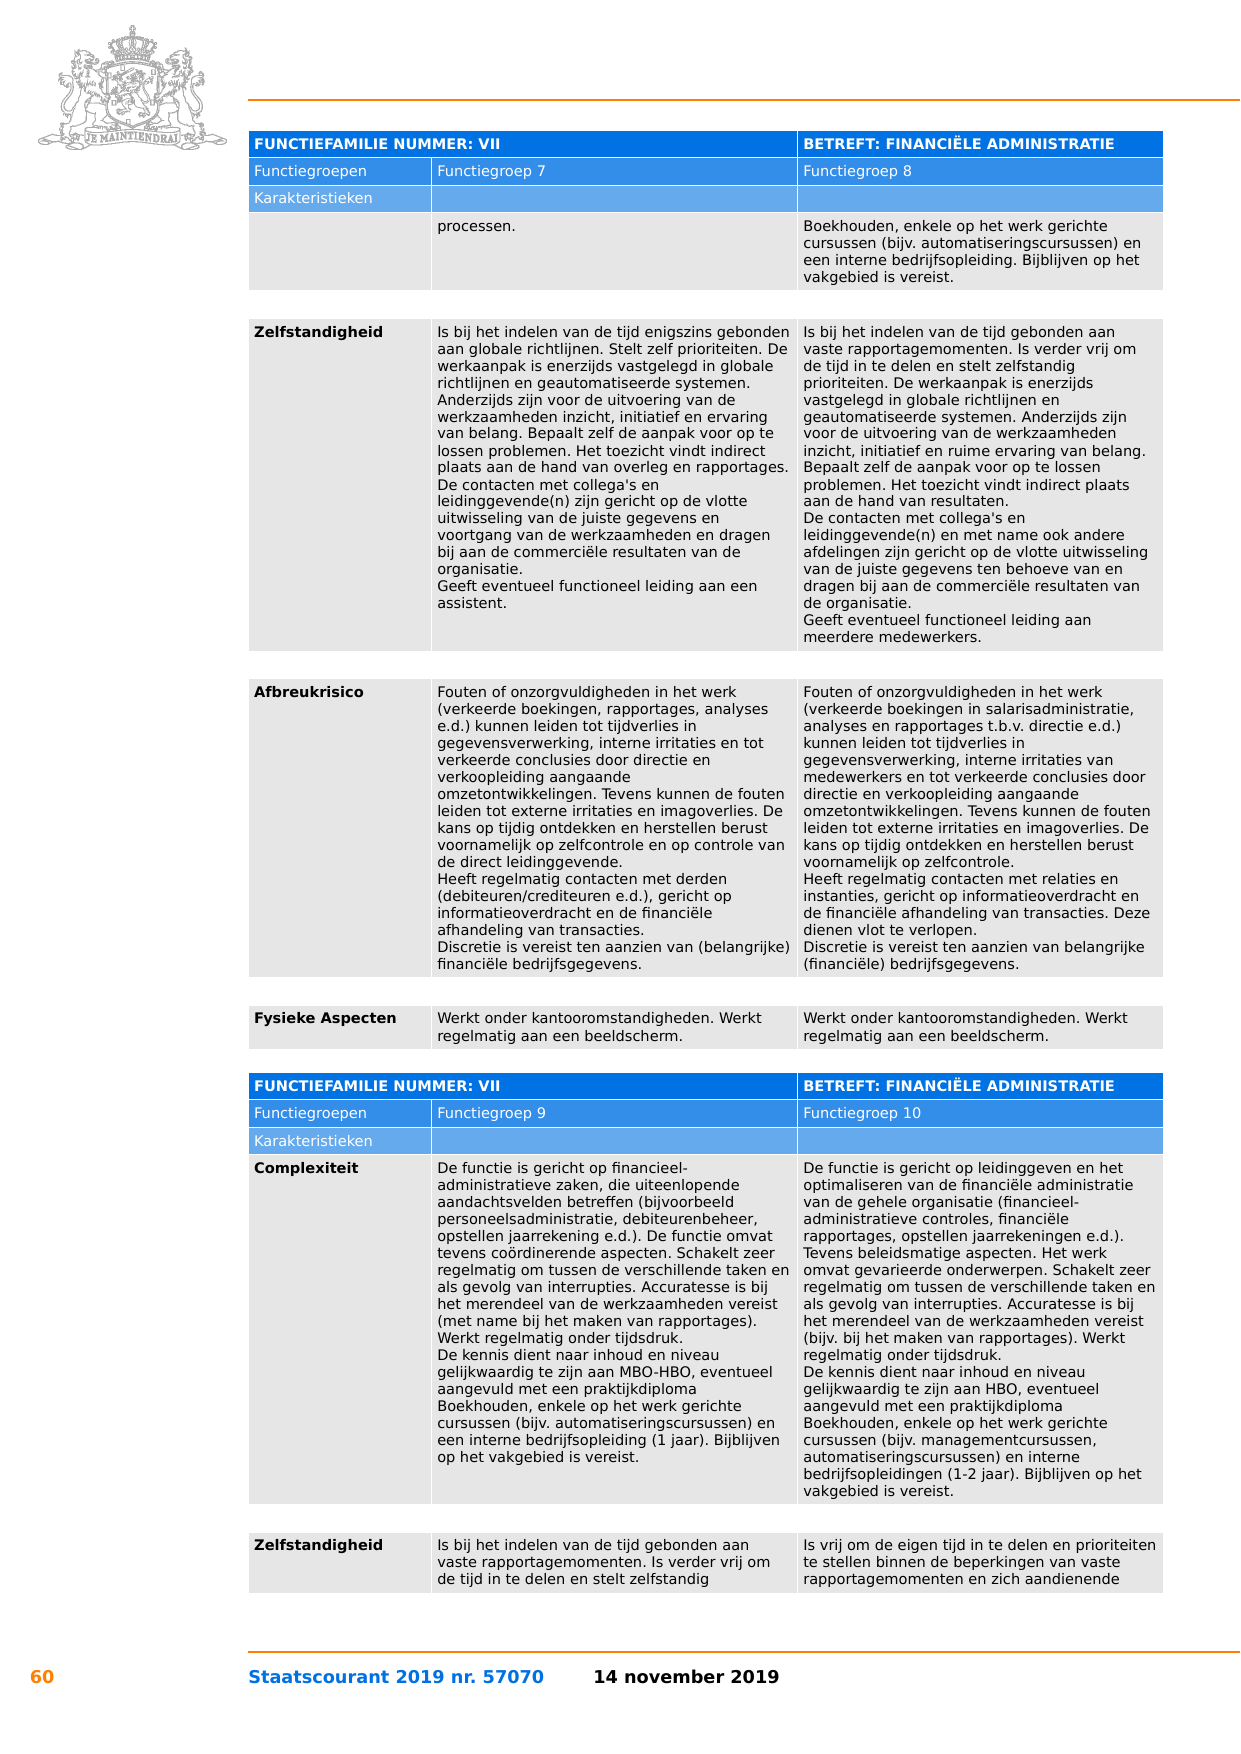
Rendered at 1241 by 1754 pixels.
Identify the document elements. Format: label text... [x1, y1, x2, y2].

table_cell Is vrij om de eigen tijd in te delen en prioriteiten te stellen binnen de beperkingen van vaste rapportagemomenten en zich aandienende [798, 1533, 1163, 1593]
table_cell [432, 1128, 797, 1154]
table_cell Functiegroep 10 [798, 1100, 1163, 1127]
table_cell Functiegroep 7 [432, 158, 797, 185]
table_cell [249, 213, 431, 290]
table_cell Karakteristieken [249, 186, 431, 212]
table_cell Is bij het indelen van de tijd enigszins gebonden aan globale richtlijnen. Stelt zelf prioriteiten. De werkaanpak is enerzijds vastgelegd in globale richtlijnen en geautomatiseerde systemen. Anderzijds zijn voor de uitvoering van de werkzaamheden inzicht, initiatief en ervaring van belang. Bepaalt zelf de aanpak voor op te lossen problemen. Het toezicht vindt indirect plaats aan de hand van overleg en rapportages. De contacten met collega's en leidinggevende(n) zijn gericht op de vlotte uitwisseling van de juiste gegevens en voortgang van de werkzaamheden en dragen bij aan de commerciële resultaten van de organisatie. Geeft eventueel functioneel leiding aan een assistent. [432, 319, 797, 651]
table_cell Is bij het indelen van de tijd gebonden aan vaste rapportagemomenten. Is verder vrij om de tijd in te delen en stelt zelfstandig prioriteiten. De werkaanpak is enerzijds vastgelegd in globale richtlijnen en geautomatiseerde systemen. Anderzijds zijn voor de uitvoering van de werkzaamheden inzicht, initiatief en ruime ervaring van belang. Bepaalt zelf de aanpak voor op te lossen problemen. Het toezicht vindt indirect plaats aan de hand van resultaten. De contacten met collega's en leidinggevende(n) en met name ook andere afdelingen zijn gericht op de vlotte uitwisseling van de juiste gegevens ten behoeve van en dragen bij aan de commerciële resultaten van de organisatie. Geeft eventueel functioneel leiding aan meerdere medewerkers. [798, 319, 1163, 651]
table_cell [249, 291, 431, 318]
table_cell [432, 652, 797, 678]
table_cell [432, 186, 797, 212]
table_cell [249, 978, 431, 1005]
table_cell De functie is gericht op leidinggeven en het optimaliseren van de financiële administratie van de gehele organisatie (financieel-administratieve controles, financiële rapportages, opstellen jaarrekeningen e.d.). Tevens beleidsmatige aspecten. Het werk omvat gevarieerde onderwerpen. Schakelt zeer regelmatig om tussen de verschillende taken en als gevolg van interrupties. Accuratesse is bij het merendeel van de werkzaamheden vereist (bijv. bij het maken van rapportages). Werkt regelmatig onder tijdsdruk. De kennis dient naar inhoud en niveau gelijkwaardig te zijn aan HBO, eventueel aangevuld met een praktijkdiploma Boekhouden, enkele op het werk gerichte cursussen (bijv. managementcursussen, automatiseringscursussen) en interne bedrijfsopleidingen (1-2 jaar). Bijblijven op het vakgebied is vereist. [798, 1155, 1163, 1504]
table_cell De functie is gericht op financieel-administratieve zaken, die uiteenlopende aandachtsvelden betreffen (bijvoorbeeld personeelsadministratie, debiteurenbeheer, opstellen jaarrekening e.d.). De functie omvat tevens coördinerende aspecten. Schakelt zeer regelmatig om tussen de verschillende taken en als gevolg van interrupties. Accuratesse is bij het merendeel van de werkzaamheden vereist (met name bij het maken van rapportages). Werkt regelmatig onder tijdsdruk. De kennis dient naar inhoud en niveau gelijkwaardig te zijn aan MBO-HBO, eventueel aangevuld met een praktijkdiploma Boekhouden, enkele op het werk gerichte cursussen (bijv. automatiseringscursussen) en een interne bedrijfsopleiding (1 jaar). Bijblijven op het vakgebied is vereist. [432, 1155, 797, 1504]
picture [38, 25, 227, 150]
table_cell [798, 186, 1163, 212]
table_cell Functiegroepen [249, 158, 431, 185]
table_cell [798, 291, 1163, 318]
table_cell Zelfstandigheid [249, 319, 431, 651]
table_cell [798, 978, 1163, 1005]
table_cell processen. [432, 213, 797, 290]
table_cell Functiegroepen [249, 1100, 431, 1127]
table_cell [798, 1128, 1163, 1154]
table_cell Werkt onder kantooromstandigheden. Werkt regelmatig aan een beeldscherm. [432, 1006, 797, 1049]
table_cell Complexiteit [249, 1155, 431, 1504]
table_header FUNCTIEFAMILIE NUMMER: VII [249, 1073, 797, 1099]
table_cell [798, 1505, 1163, 1532]
table_cell [249, 652, 431, 678]
table_cell Functiegroep 8 [798, 158, 1163, 185]
table_cell Karakteristieken [249, 1128, 431, 1154]
table_cell [432, 978, 797, 1005]
table_cell [249, 1505, 431, 1532]
table_cell [432, 1505, 797, 1532]
table_cell [798, 652, 1163, 678]
table_header BETREFT: FINANCIËLE ADMINISTRATIE [798, 1073, 1163, 1099]
table_cell Boekhouden, enkele op het werk gerichte cursussen (bijv. automatiseringscursussen) en een interne bedrijfsopleiding. Bijblijven op het vakgebied is vereist. [798, 213, 1163, 290]
table_header FUNCTIEFAMILIE NUMMER: VII [249, 131, 797, 157]
table_cell [432, 291, 797, 318]
table_cell Functiegroep 9 [432, 1100, 797, 1127]
table_cell Werkt onder kantooromstandigheden. Werkt regelmatig aan een beeldscherm. [798, 1006, 1163, 1049]
table_cell Fouten of onzorgvuldigheden in het werk (verkeerde boekingen, rapportages, analyses e.d.) kunnen leiden tot tijdverlies in gegevensverwerking, interne irritaties en tot verkeerde conclusies door directie en verkoopleiding aangaande omzetontwikkelingen. Tevens kunnen de fouten leiden tot externe irritaties en imagoverlies. De kans op tijdig ontdekken en herstellen berust voornamelijk op zelfcontrole en op controle van de direct leidinggevende. Heeft regelmatig contacten met derden (debiteuren/crediteuren e.d.), gericht op informatieoverdracht en de financiële afhandeling van transacties. Discretie is vereist ten aanzien van (belangrijke) financiële bedrijfsgegevens. [432, 679, 797, 977]
table_cell Zelfstandigheid [249, 1533, 431, 1593]
table_header BETREFT: FINANCIËLE ADMINISTRATIE [798, 131, 1163, 157]
table_cell Fouten of onzorgvuldigheden in het werk (verkeerde boekingen in salarisadministratie, analyses en rapportages t.b.v. directie e.d.) kunnen leiden tot tijdverlies in gegevensverwerking, interne irritaties van medewerkers en tot verkeerde conclusies door directie en verkoopleiding aangaande omzetontwikkelingen. Tevens kunnen de fouten leiden tot externe irritaties en imagoverlies. De kans op tijdig ontdekken en herstellen berust voornamelijk op zelfcontrole. Heeft regelmatig contacten met relaties en instanties, gericht op informatieoverdracht en de financiële afhandeling van transacties. Deze dienen vlot te verlopen. Discretie is vereist ten aanzien van belangrijke (financiële) bedrijfsgegevens. [798, 679, 1163, 977]
table_cell Fysieke Aspecten [249, 1006, 431, 1049]
table_cell Is bij het indelen van de tijd gebonden aan vaste rapportagemomenten. Is verder vrij om de tijd in te delen en stelt zelfstandig [432, 1533, 797, 1593]
table_cell Afbreukrisico [249, 679, 431, 977]
